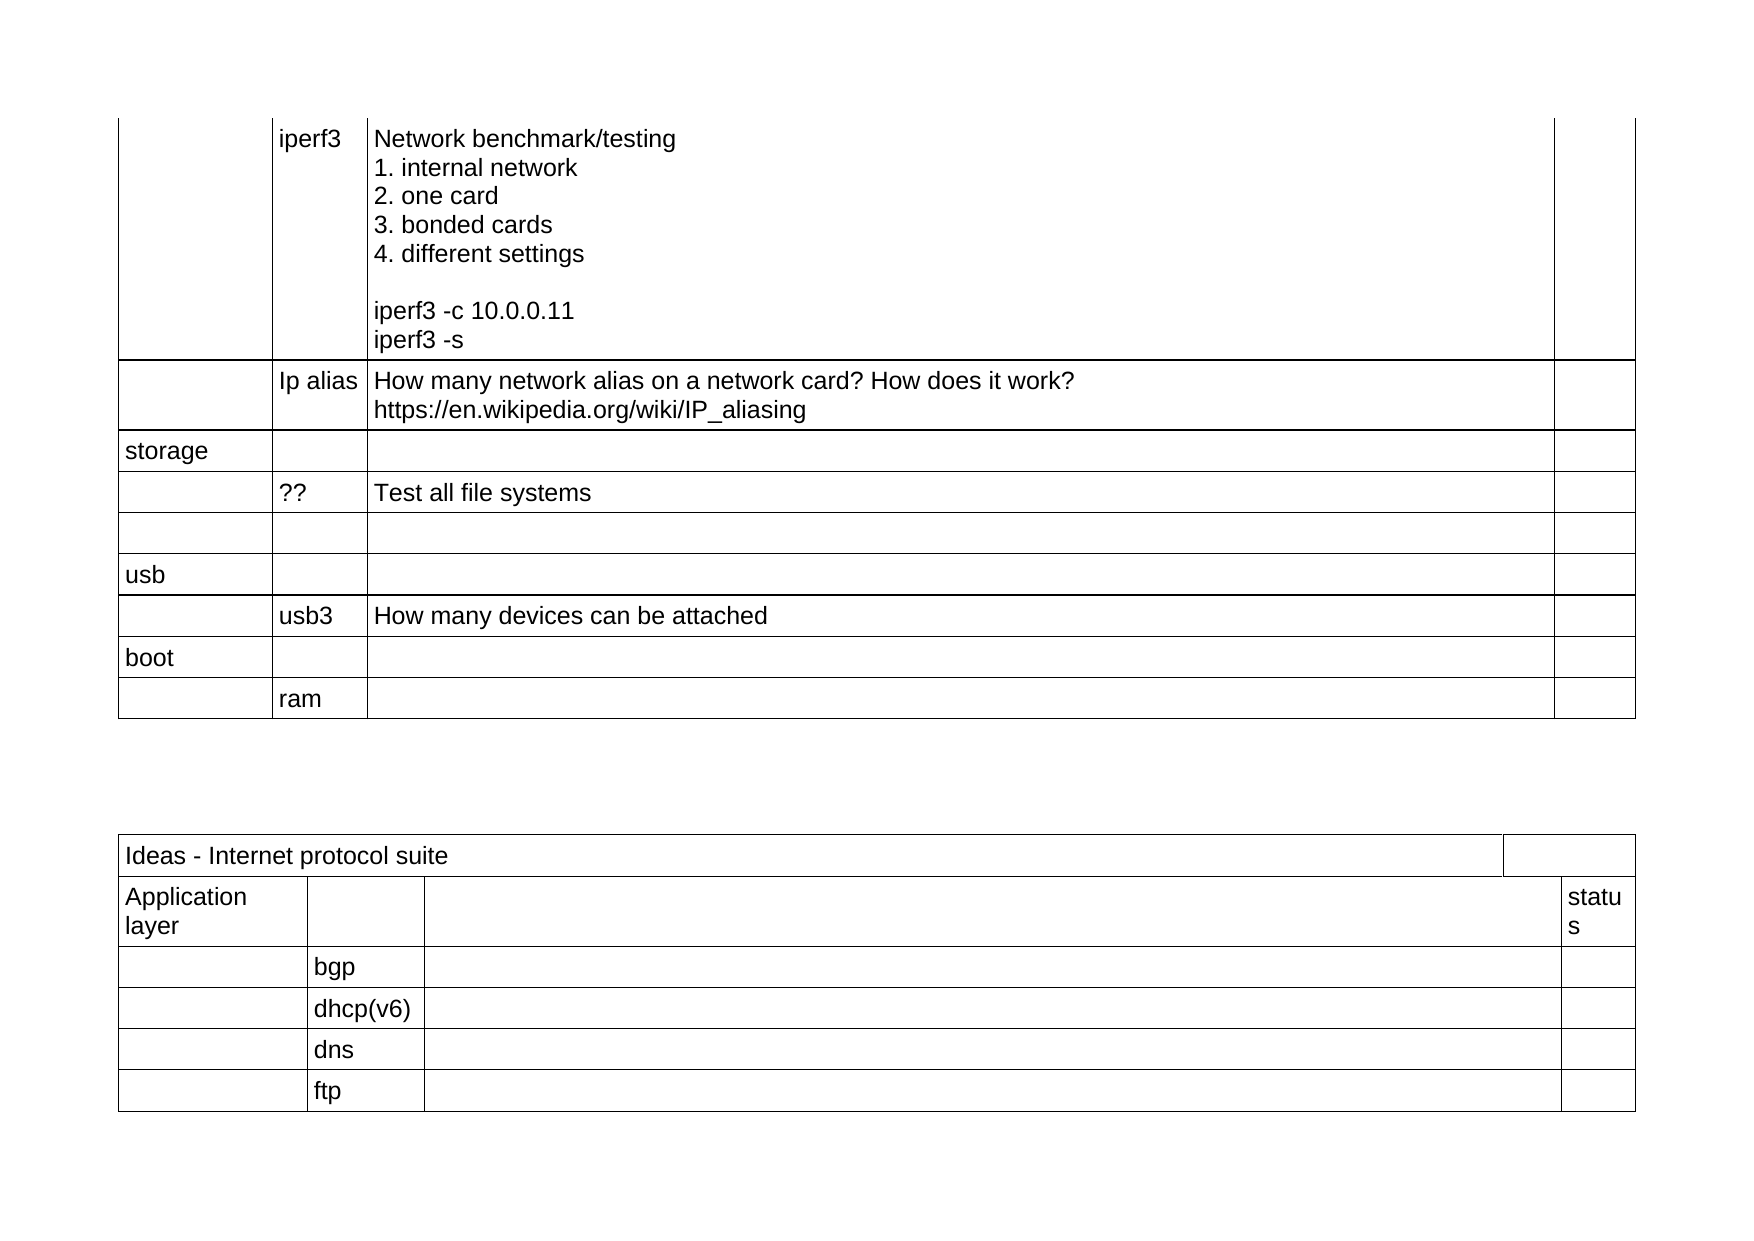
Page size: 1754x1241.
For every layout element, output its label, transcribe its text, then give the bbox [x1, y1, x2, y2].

table_cell [119, 596, 272, 636]
table_cell dhcp(v6) [308, 988, 424, 1028]
table_cell [119, 947, 307, 987]
table_cell boot [119, 637, 272, 677]
table_cell [425, 1070, 1561, 1111]
table_cell ftp [308, 1070, 424, 1111]
table_cell [119, 513, 272, 553]
table_cell [1555, 596, 1635, 636]
table_cell ?? [273, 472, 367, 512]
table_cell Test all file systems [368, 472, 1554, 512]
table_cell status [1562, 877, 1635, 946]
table_cell [368, 513, 1554, 553]
table_cell [119, 1029, 307, 1069]
table_cell [1555, 431, 1635, 471]
table_cell usb [119, 554, 272, 594]
table_cell [1562, 1070, 1635, 1111]
table_cell [1555, 472, 1635, 512]
table_cell How many network alias on a network card? How does it work? https://en.wikipedia.org/wiki/IP_aliasing [368, 361, 1554, 429]
table_cell [425, 1029, 1561, 1069]
table_cell [1562, 947, 1635, 987]
table_cell Application layer [119, 877, 307, 946]
table_cell [273, 554, 367, 594]
table_cell [119, 118, 272, 359]
table_cell dns [308, 1029, 424, 1069]
table_cell [368, 637, 1554, 677]
table_cell [368, 678, 1554, 718]
table_cell [1562, 1029, 1635, 1069]
table_cell [1555, 361, 1635, 429]
table_cell usb3 [273, 596, 367, 636]
table_cell Network benchmark/testing 1. internal network 2. one card 3. bonded cards 4. different settings iperf3 -c 10.0.0.11 iperf3 -s [368, 118, 1554, 359]
table_cell [1555, 513, 1635, 553]
table_cell [119, 472, 272, 512]
table_cell [1555, 118, 1635, 359]
table_cell Ip alias [273, 361, 367, 429]
table_cell bgp [308, 947, 424, 987]
table_cell [119, 361, 272, 429]
table_cell [119, 1070, 307, 1111]
table_header [1504, 835, 1635, 876]
table_cell [308, 877, 424, 946]
table_header Ideas - Internet protocol suite [119, 835, 1502, 876]
table_cell [425, 988, 1561, 1028]
table_cell storage [119, 431, 272, 471]
table_cell iperf3 [273, 118, 367, 359]
table_cell [1555, 678, 1635, 718]
table_cell [273, 513, 367, 553]
table_cell [368, 554, 1554, 594]
table_cell [368, 431, 1554, 471]
table_cell [425, 947, 1561, 987]
table_cell [1562, 988, 1635, 1028]
table_cell [119, 988, 307, 1028]
table_cell [273, 431, 367, 471]
table_cell [273, 637, 367, 677]
table_cell How many devices can be attached [368, 596, 1554, 636]
table_cell [425, 877, 1561, 946]
table_cell [119, 678, 272, 718]
table_cell ram [273, 678, 367, 718]
table_cell [1555, 637, 1635, 677]
table_cell [1555, 554, 1635, 594]
